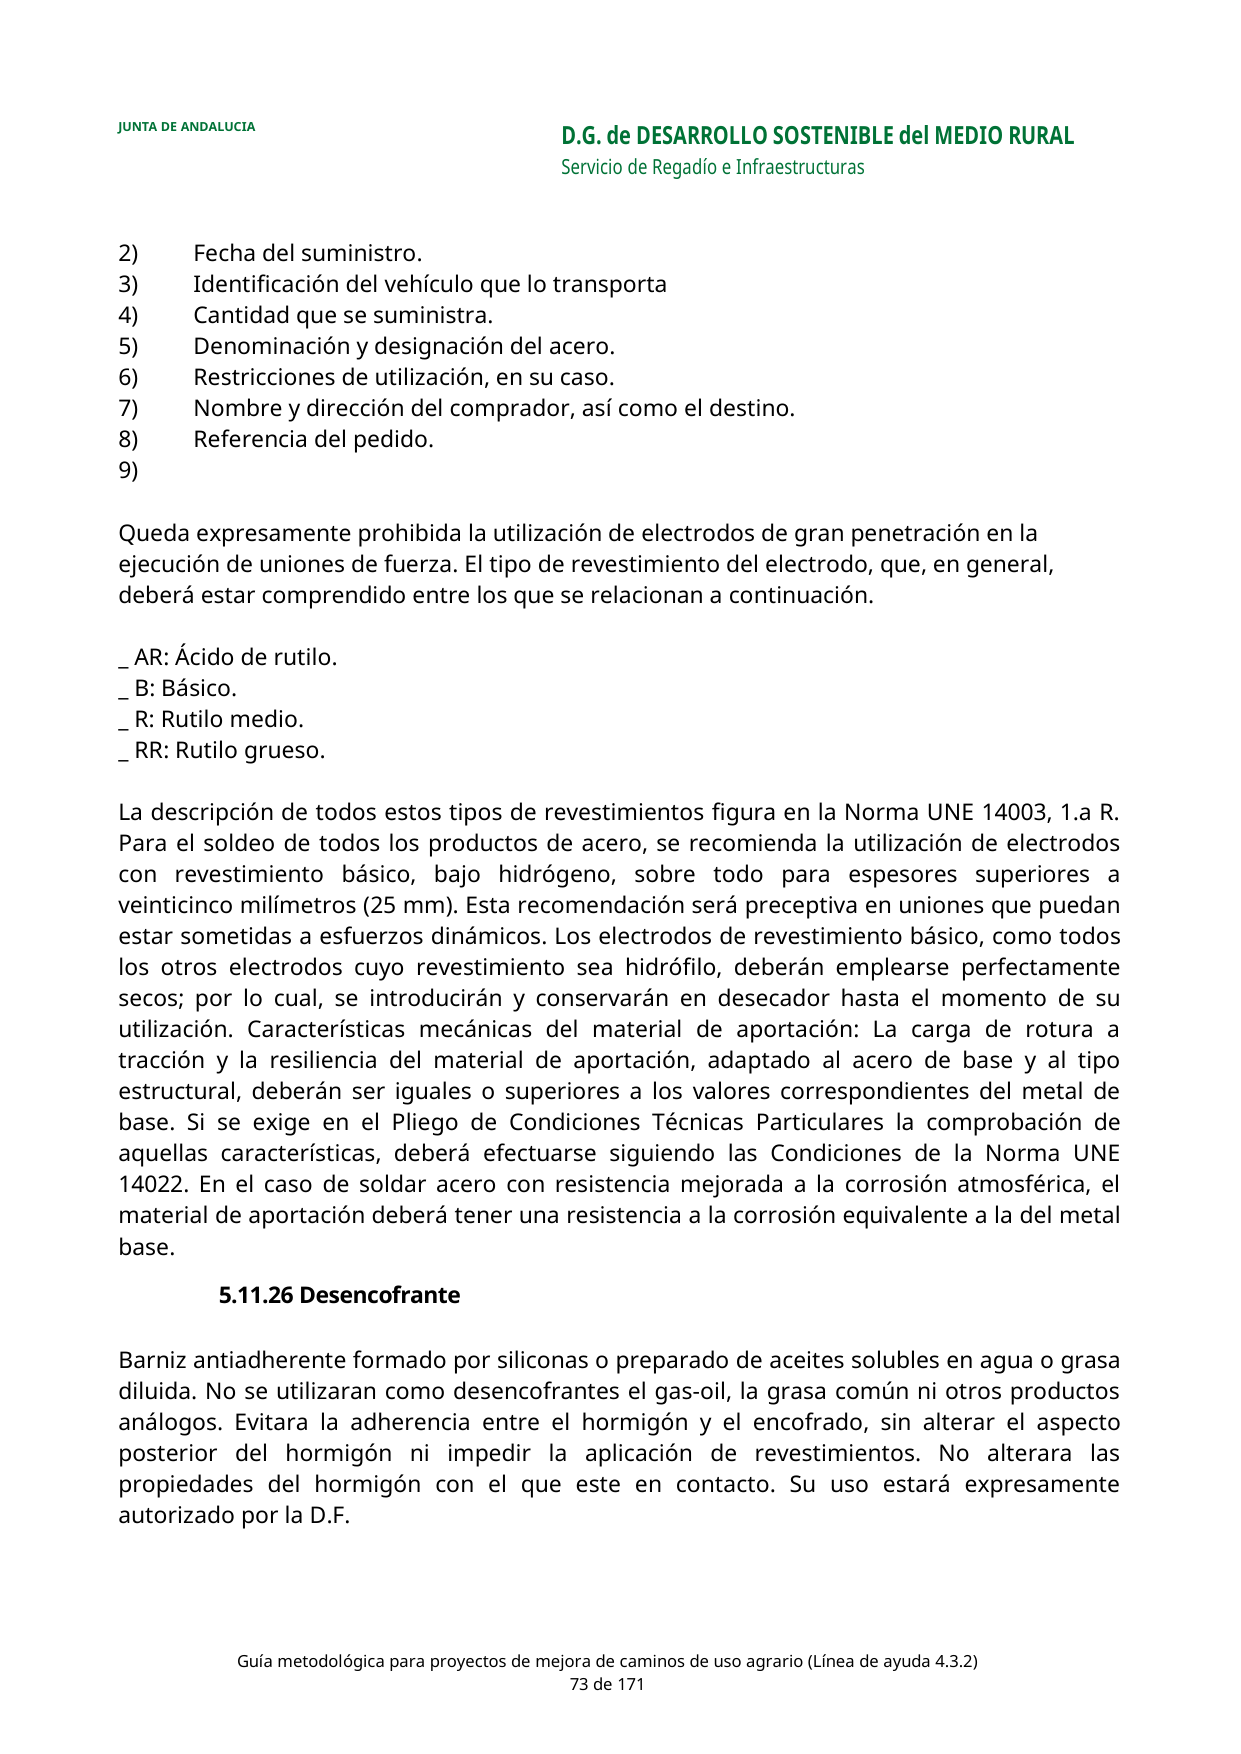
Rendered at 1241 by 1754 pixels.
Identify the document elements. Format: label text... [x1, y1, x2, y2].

list Denominación y designación del acero. [118, 330, 1122, 361]
list Identificación del vehículo que lo transporta [118, 268, 1122, 299]
list Restricciones de utilización, en su caso. [118, 361, 1122, 392]
text La descripción de todos estos tipos de revestimientos figura en la Norma UNE 14003, 1.a R. Para el soldeo de todos los productos de acero, se recomienda la utilización de electrodos con revestimiento básico, bajo hidrógeno, sobre todo para espesores superiores a veinticinco milímetros (25 mm). Esta recomendación será preceptiva en uniones que puedan estar sometidas a esfuerzos dinámicos. Los electrodos de revestimiento básico, como todos los otros electrodos cuyo revestimiento sea hidrófilo, deberán emplearse perfectamente secos; por lo cual, se introducirán y conservarán en desecador hasta el momento de su utilización. Características mecánicas del material de aportación: La carga de rotura a tracción y la resiliencia del material de aportación, adaptado al acero de base y al tipo estructural, deberán ser iguales o superiores a los valores correspondientes del metal de base. Si se exige en el Pliego de Condiciones Técnicas Particulares la comprobación de aquellas características, deberá efectuarse siguiendo las Condiciones de la Norma UNE 14022. En el caso de soldar acero con resistencia mejorada a la corrosión atmosférica, el material de aportación deberá tener una resistencia a la corrosión equivalente a la del metal base. [118, 796, 1122, 1262]
text _ R: Rutilo medio. [118, 703, 1122, 734]
subtitle 5.11.26 Desencofrante [183, 1279, 1122, 1310]
list Referencia del pedido. [118, 423, 1122, 454]
list Fecha del suministro. [118, 237, 1122, 268]
text _ B: Básico. [118, 672, 1122, 703]
list Nombre y dirección del comprador, así como el destino. [118, 392, 1122, 423]
text Barniz antiadherente formado por siliconas o preparado de aceites solubles en agua o grasa diluida. No se utilizaran como desencofrantes el gas-oil, la grasa común ni otros productos análogos. Evitara la adherencia entre el hormigón y el encofrado, sin alterar el aspecto posterior del hormigón ni impedir la aplicación de revestimientos. No alterara las propiedades del hormigón con el que este en contacto. Su uso estará expresamente autorizado por la D.F. [118, 1343, 1122, 1530]
text Queda expresamente prohibida la utilización de electrodos de gran penetración en la ejecución de uniones de fuerza. El tipo de revestimiento del electrodo, que, en general, deberá estar comprendido entre los que se relacionan a continuación. [118, 517, 1122, 610]
text _ AR: Ácido de rutilo. [118, 641, 1122, 672]
text _ RR: Rutilo grueso. [118, 734, 1122, 765]
list Cantidad que se suministra. [118, 299, 1122, 330]
